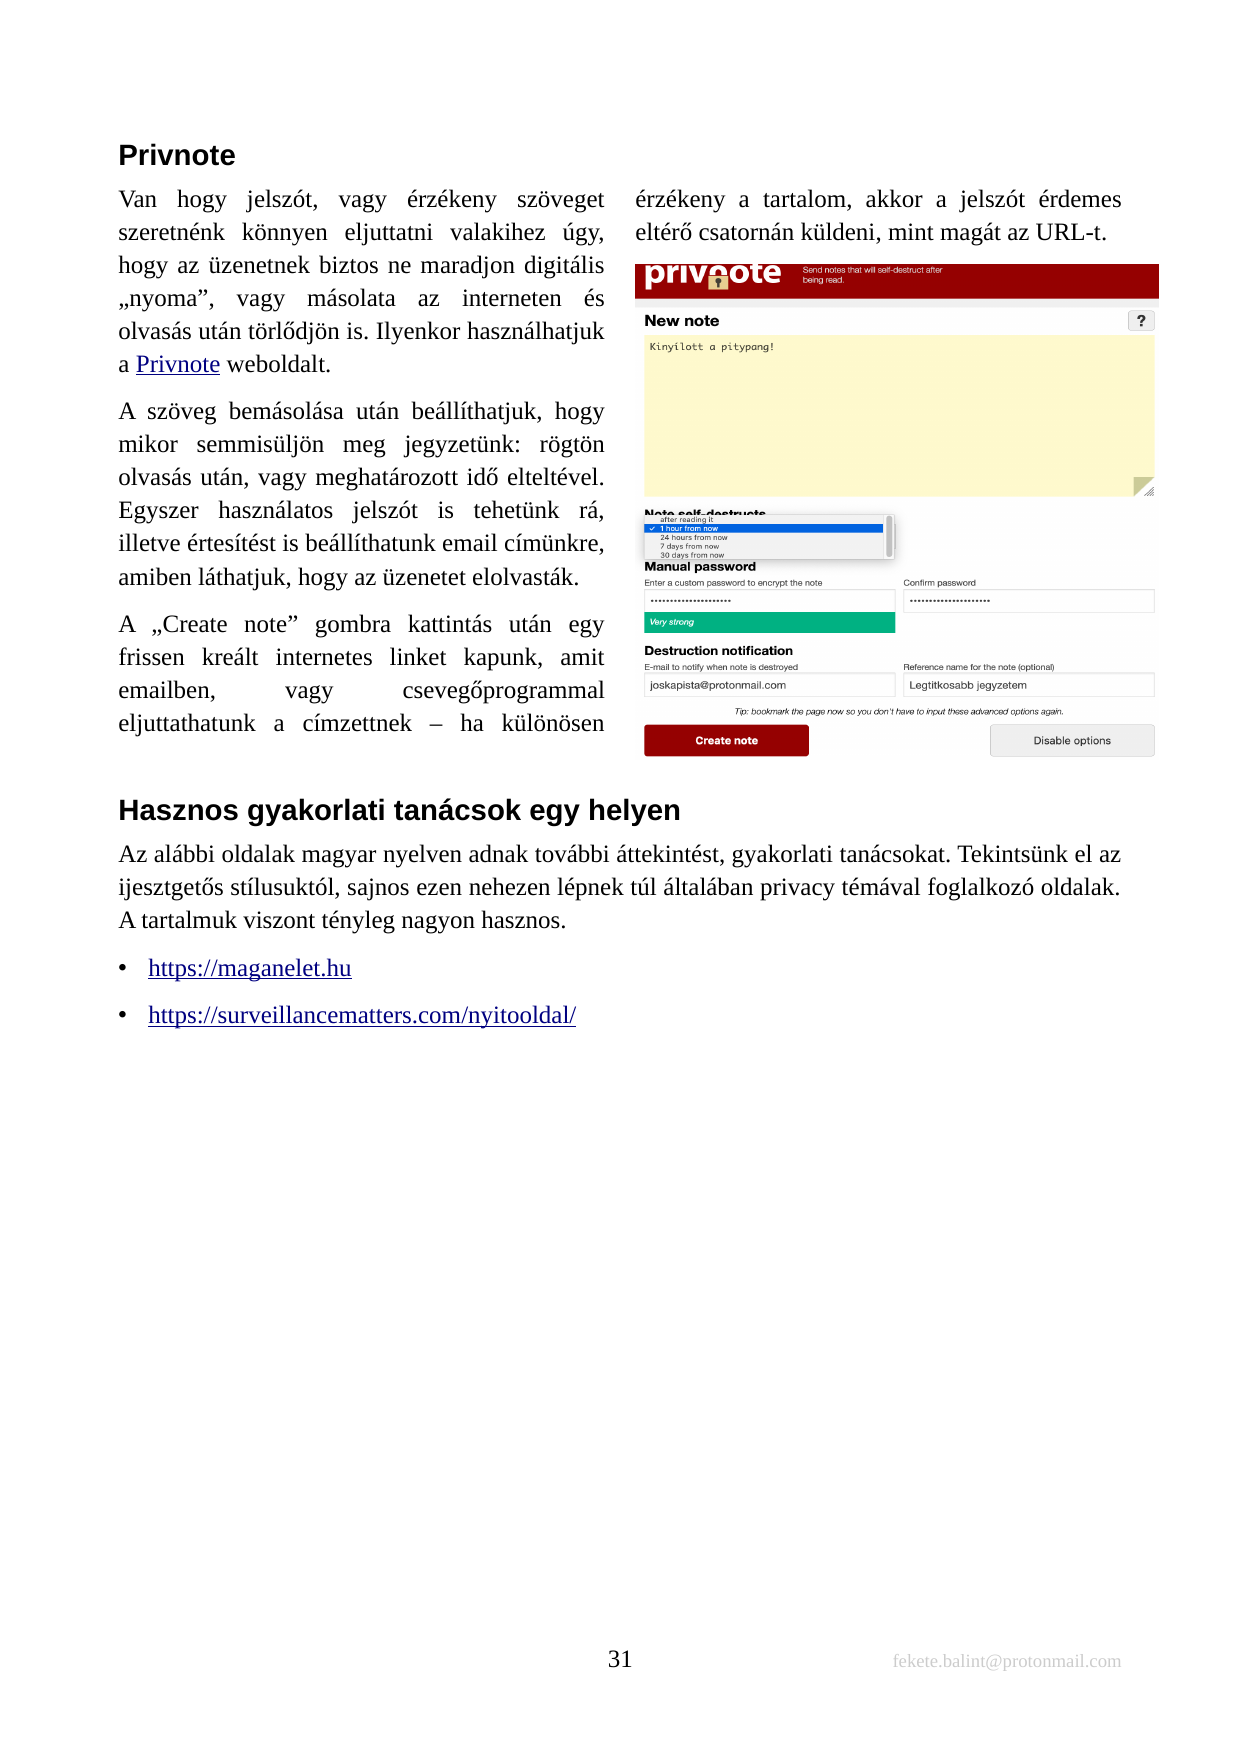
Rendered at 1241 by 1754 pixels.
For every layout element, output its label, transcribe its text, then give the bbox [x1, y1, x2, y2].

subtitle Privnote [118, 137, 1122, 171]
text érzékeny a tartalom, akkor a jelszót érdemes eltérő csatornán küldeni, mint magát az URL-t. [635, 184, 1122, 246]
picture [635, 264, 1159, 760]
text Van hogy jelszót, vagy érzékeny szöveget szeretnénk könnyen eljuttatni valakihez úgy, hogy az üzenetnek biztos ne maradjon digitális „nyoma”, vagy másolata az interneten és olvasás után törlődjön is. Ilyenkor használhatjuk a Privnote weboldalt. [118, 184, 605, 378]
list https://surveillancematters.com/nyitooldal/ [118, 1001, 1122, 1029]
text A „Create note” gombra kattintás után egy frissen kreált internetes linket kapunk, amit emailben, vagy csevegőprogrammal eljuttathatunk a címzettnek – ha különösen [118, 609, 605, 737]
text A szöveg bemásolása után beállíthatjuk, hogy mikor semmisüljön meg jegyzetünk: rögtön olvasás után, vagy meghatározott idő elteltével. Egyszer használatos jelszót is tehetünk rá, illetve értesítést is beállíthatunk email címünkre, amiben láthatjuk, hogy az üzenetet elolvasták. [118, 396, 605, 590]
subtitle Hasznos gyakorlati tanácsok egy helyen [118, 793, 1122, 827]
text Az alábbi oldalak magyar nyelven adnak további áttekintést, gyakorlati tanácsokat. Tekintsünk el az ijesztgetős stílusuktól, sajnos ezen nehezen lépnek túl általában privacy témával foglalkozó oldalak. A tartalmuk viszont tényleg nagyon hasznos. [118, 839, 1122, 934]
list https://maganelet.hu [118, 953, 1122, 982]
